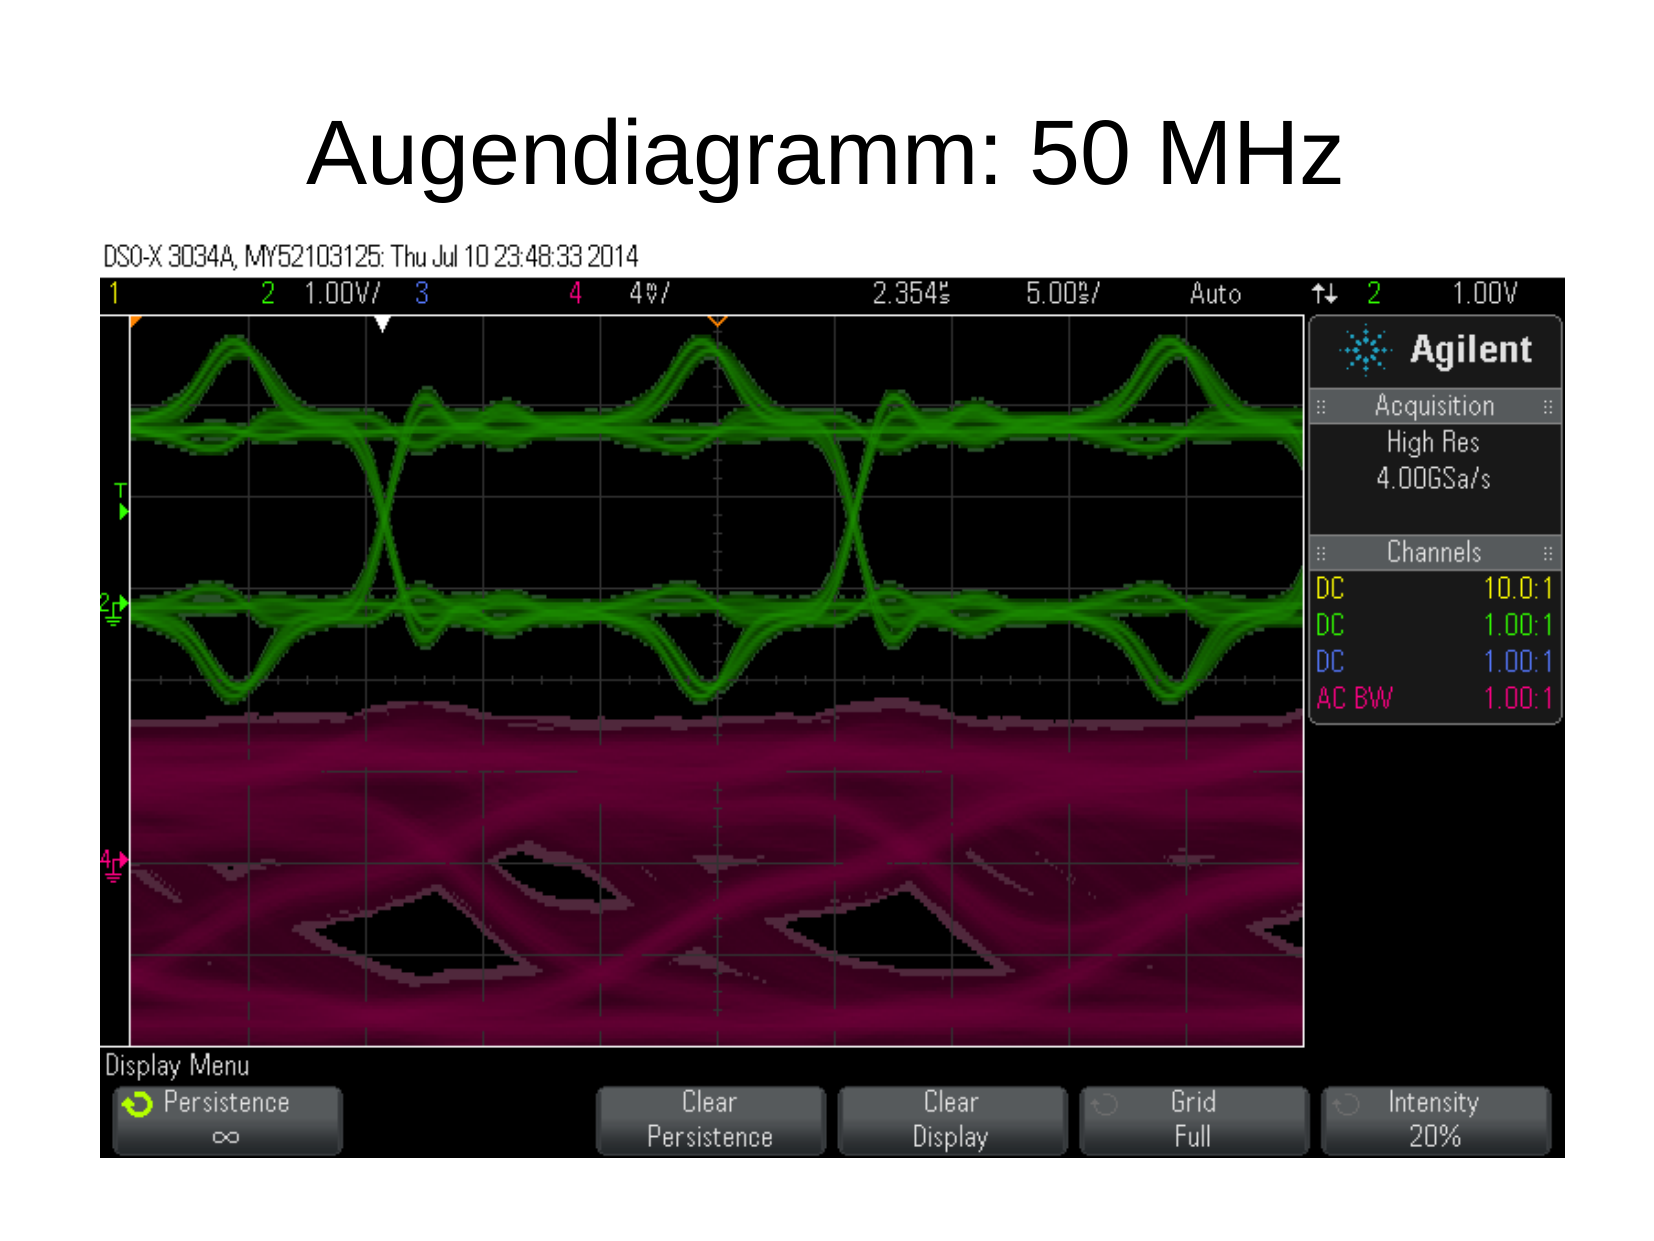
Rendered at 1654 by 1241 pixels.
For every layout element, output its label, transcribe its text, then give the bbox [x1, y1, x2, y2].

picture [100, 236, 1565, 1158]
title Augendiagramm: 50 MHz [82, 49, 1571, 257]
